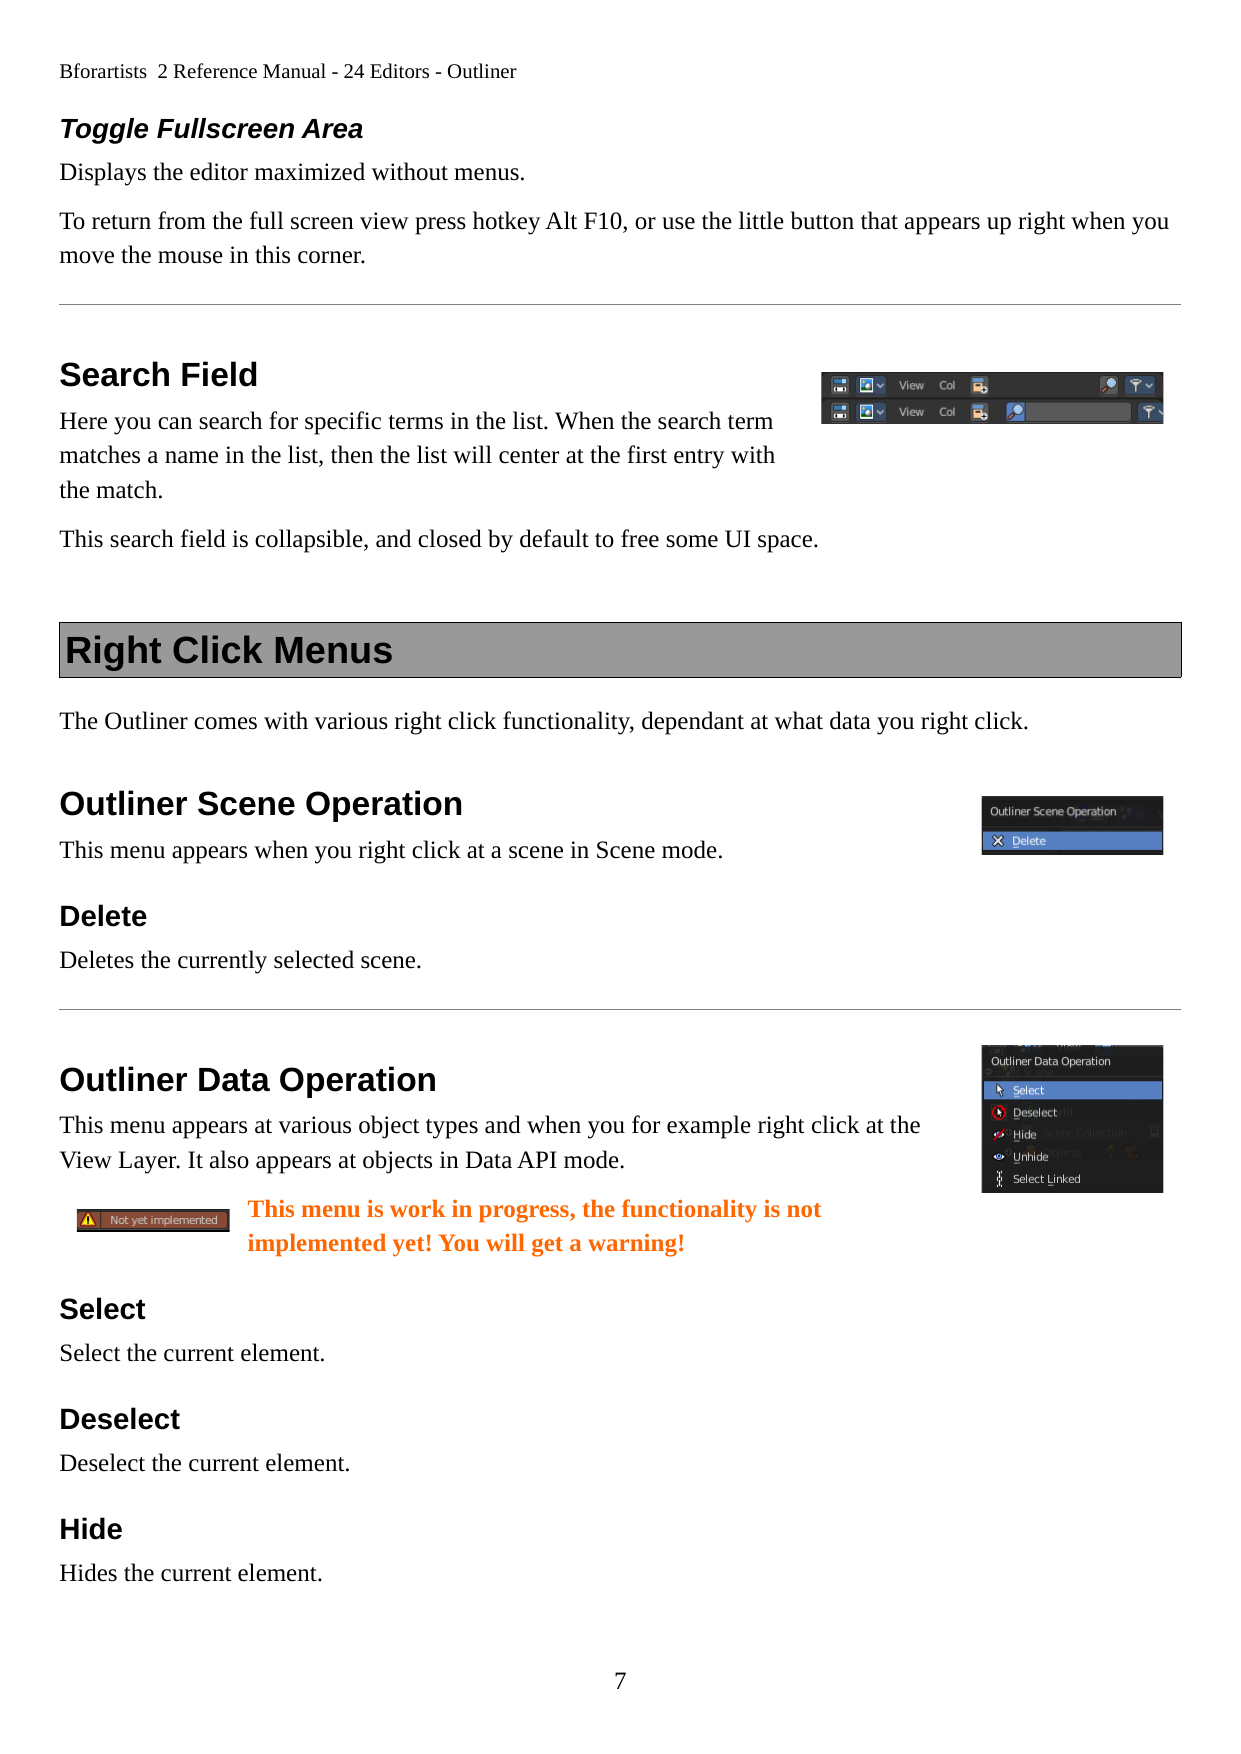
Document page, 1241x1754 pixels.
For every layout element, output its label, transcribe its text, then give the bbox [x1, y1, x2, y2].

text This menu appears at various object types and when you for example right click at the View Layer. It also appears at objects in Data API mode. [59, 1111, 981, 1174]
text Deletes the currently selected scene. [59, 945, 1181, 974]
text The Outliner comes with various right click functionality, dependant at what data you right click. [59, 706, 1181, 735]
subtitle Outliner Scene Operation [59, 784, 1181, 823]
subtitle Deselect [59, 1402, 1181, 1436]
table_header Right Click Menus [60, 623, 1181, 677]
subtitle Toggle Fullscreen Area [59, 113, 1181, 144]
text Deselect the current element. [59, 1448, 1181, 1477]
text This search field is collapsible, and closed by default to free some UI space. [59, 524, 1181, 552]
picture [76, 1209, 230, 1232]
subtitle [1164, 1059, 1181, 1098]
text Displays the editor maximized without menus. [59, 157, 1181, 186]
subtitle Hide [59, 1512, 1181, 1546]
picture [821, 372, 1164, 424]
text This menu is work in progress, the functionality is not implemented yet! You will get a warning! [59, 1194, 1181, 1257]
picture [981, 796, 1164, 855]
subtitle Search Field [59, 354, 1181, 393]
picture [981, 1045, 1164, 1193]
subtitle Delete [59, 899, 1181, 933]
text Hides the current element. [59, 1558, 1181, 1587]
text To return from the full screen view press hotkey Alt F10, or use the little button that appears up right when you move the mouse in this corner. [59, 206, 1181, 269]
text This menu appears when you right click at a scene in Scene mode. [59, 835, 1181, 864]
subtitle Select [59, 1292, 1181, 1326]
text Here you can search for specific terms in the list. When the search term matches a name in the list, then the list will center at the first entry with the match. [59, 406, 1181, 503]
text Select the current element. [59, 1338, 1181, 1367]
subtitle Outliner Data Operation [59, 1059, 981, 1098]
